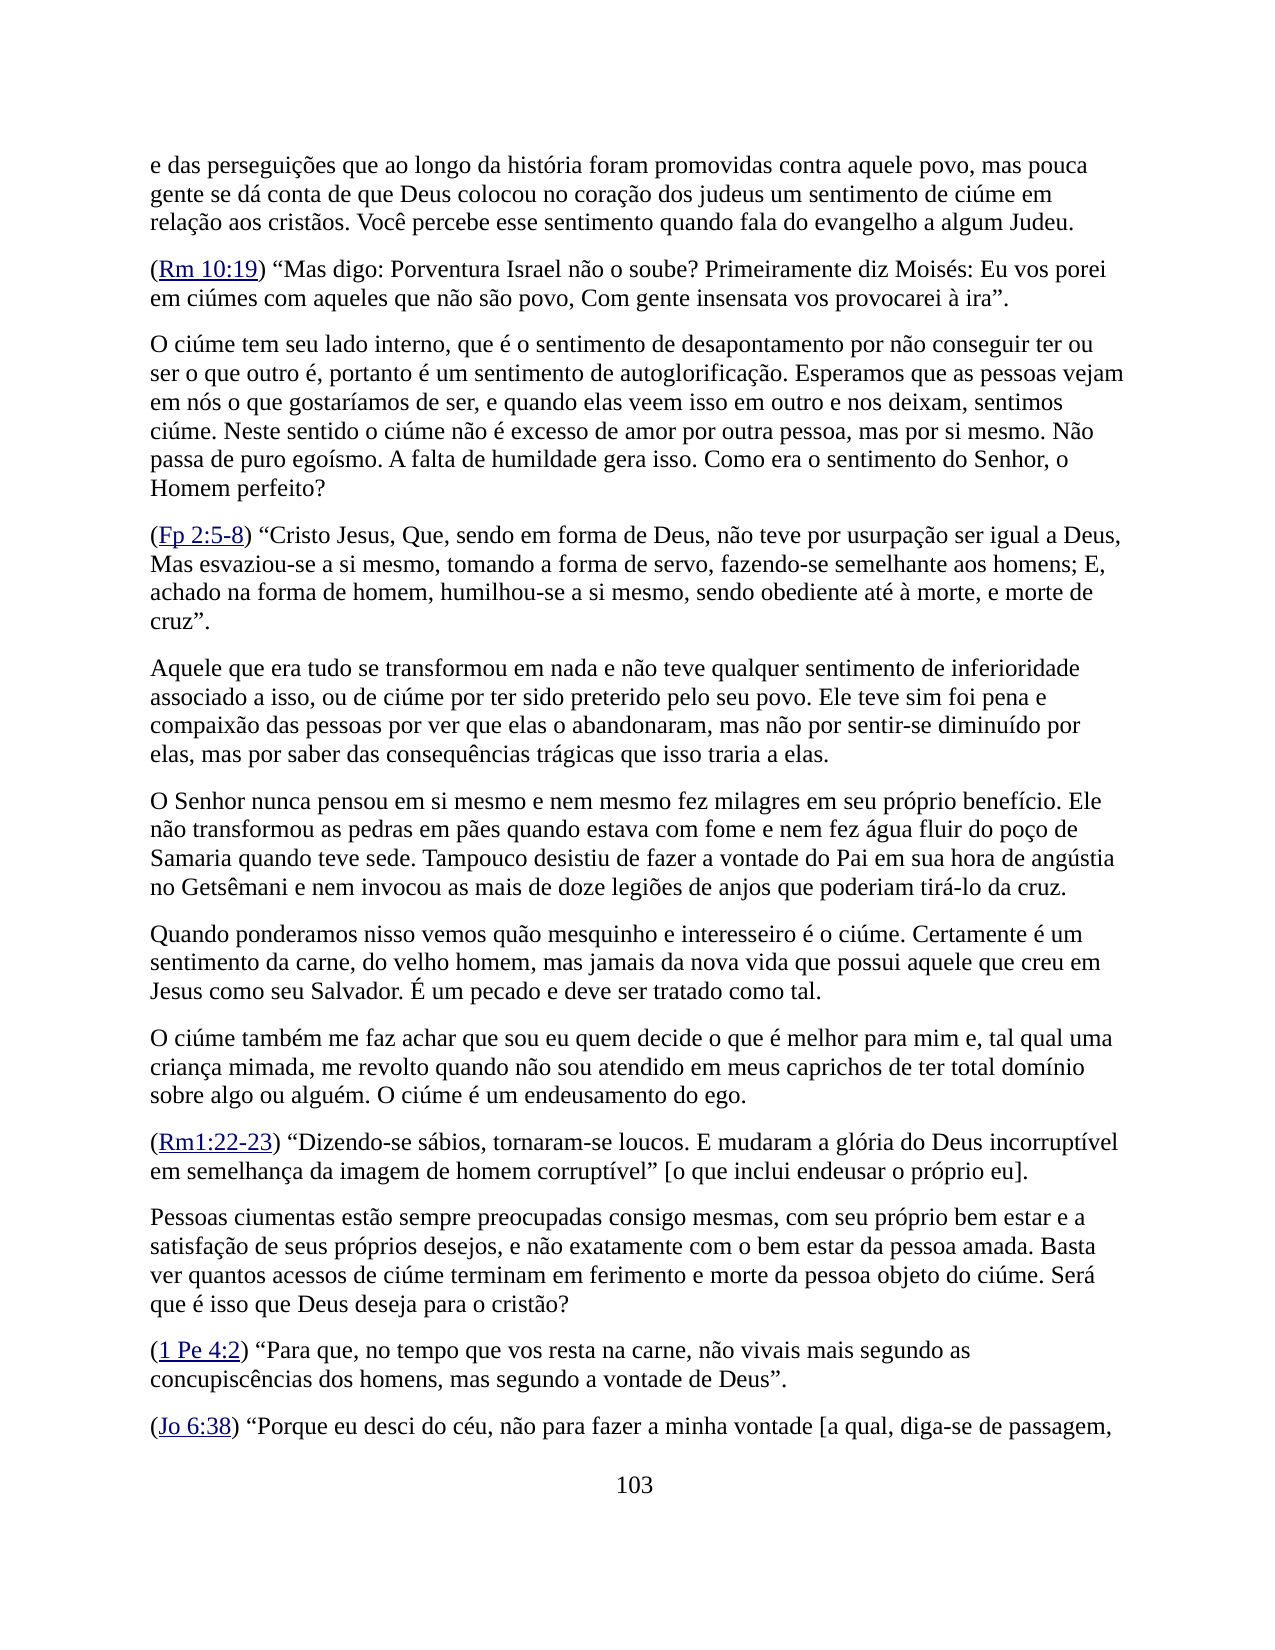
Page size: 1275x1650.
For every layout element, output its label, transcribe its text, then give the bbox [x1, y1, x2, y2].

text O ciúme tem seu lado interno, que é o sentimento de desapontamento por não conseguir ter ou ser o que outro é, portanto é um sentimento de autoglorificação. Esperamos que as pessoas vejam em nós o que gostaríamos de ser, e quando elas veem isso em outro e nos deixam, sentimos ciúme. Neste sentido o ciúme não é excesso de amor por outra pessoa, mas por si mesmo. Não passa de puro egoísmo. A falta de humildade gera isso. Como era o sentimento do Senhor, o Homem perfeito? [150, 329, 1125, 502]
text (Rm1:22-23) “Dizendo-se sábios, tornaram-se loucos. E mudaram a glória do Deus incorruptível em semelhança da imagem de homem corruptível” [o que inclui endeusar o próprio eu]. [150, 1127, 1125, 1184]
text (1 Pe 4:2) “Para que, no tempo que vos resta na carne, não vivais mais segundo as concupiscências dos homens, mas segundo a vontade de Deus”. [150, 1335, 1125, 1393]
text e das perseguições que ao longo da história foram promovidas contra aquele povo, mas pouca gente se dá conta de que Deus colocou no coração dos judeus um sentimento de ciúme em relação aos cristãos. Você percebe esse sentimento quando fala do evangelho a algum Judeu. [150, 150, 1125, 236]
text O Senhor nunca pensou em si mesmo e nem mesmo fez milagres em seu próprio benefício. Ele não transformou as pedras em pães quando estava com fome e nem fez água fluir do poço de Samaria quando teve sede. Tampouco desistiu de fazer a vontade do Pai em sua hora de angústia no Getsêmani e nem invocou as mais de doze legiões de anjos que poderiam tirá-lo da cruz. [150, 786, 1125, 901]
text (Jo 6:38) “Porque eu desci do céu, não para fazer a minha vontade [a qual, diga-se de passagem, [150, 1411, 1125, 1439]
text (Fp 2:5-8) “Cristo Jesus, Que, sendo em forma de Deus, não teve por usurpação ser igual a Deus, Mas esvaziou-se a si mesmo, tomando a forma de servo, fazendo-se semelhante aos homens; E, achado na forma de homem, humilhou-se a si mesmo, sendo obediente até à morte, e morte de cruz”. [150, 520, 1125, 635]
text Quando ponderamos nisso vemos quão mesquinho e interesseiro é o ciúme. Certamente é um sentimento da carne, do velho homem, mas jamais da nova vida que possui aquele que creu em Jesus como seu Salvador. É um pecado e deve ser tratado como tal. [150, 919, 1125, 1005]
text O ciúme também me faz achar que sou eu quem decide o que é melhor para mim e, tal qual uma criança mimada, me revolto quando não sou atendido em meus caprichos de ter total domínio sobre algo ou alguém. O ciúme é um endeusamento do ego. [150, 1023, 1125, 1109]
text Aquele que era tudo se transformou em nada e não teve qualquer sentimento de inferioridade associado a isso, ou de ciúme por ter sido preterido pelo seu povo. Ele teve sim foi pena e compaixão das pessoas por ver que elas o abandonaram, mas não por sentir-se diminuído por elas, mas por saber das consequências trágicas que isso traria a elas. [150, 653, 1125, 768]
text Pessoas ciumentas estão sempre preocupadas consigo mesmas, com seu próprio bem estar e a satisfação de seus próprios desejos, e não exatamente com o bem estar da pessoa amada. Basta ver quantos acessos de ciúme terminam em ferimento e morte da pessoa objeto do ciúme. Será que é isso que Deus deseja para o cristão? [150, 1202, 1125, 1317]
text (Rm 10:19) “Mas digo: Porventura Israel não o soube? Primeiramente diz Moisés: Eu vos porei em ciúmes com aqueles que não são povo, Com gente insensata vos provocarei à ira”. [150, 254, 1125, 312]
